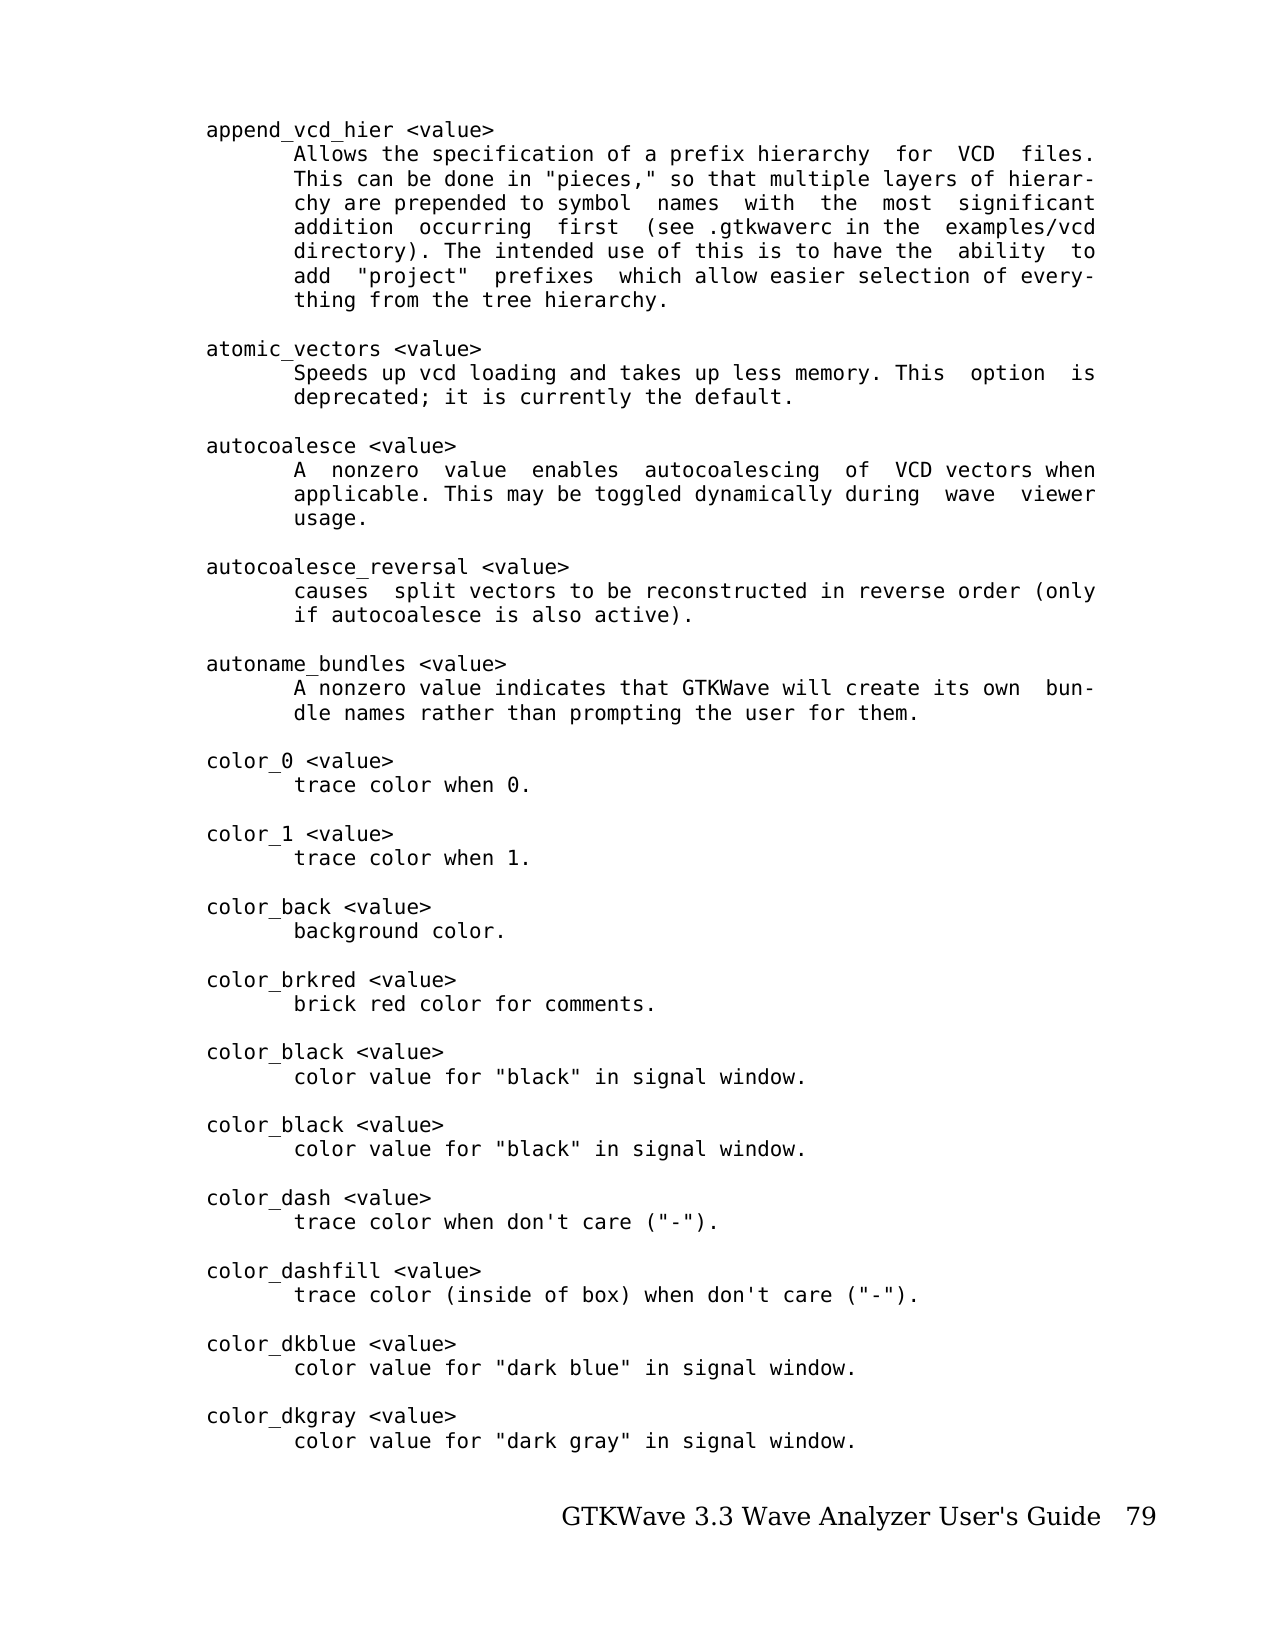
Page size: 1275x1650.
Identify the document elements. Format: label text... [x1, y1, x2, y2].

text color value for "dark gray" in signal window. [118, 1429, 1157, 1453]
text applicable. This may be toggled dynamically during wave viewer [118, 482, 1157, 506]
text color_1 <value> [118, 822, 1157, 846]
text trace color when 0. [118, 773, 1157, 798]
text color_dkgray <value> [118, 1404, 1157, 1429]
text This can be done in "pieces," so that multiple layers of hierar- [118, 167, 1157, 191]
text autoname_bundles <value> [118, 652, 1157, 676]
text color_black <value> [118, 1113, 1157, 1137]
text color_dashfill <value> [118, 1259, 1157, 1283]
text causes split vectors to be reconstructed in reverse order (only [118, 579, 1157, 603]
text Allows the specification of a prefix hierarchy for VCD files. [118, 142, 1157, 167]
text color_back <value> [118, 895, 1157, 919]
text color value for "dark blue" in signal window. [118, 1356, 1157, 1380]
text brick red color for comments. [118, 992, 1157, 1016]
text color_0 <value> [118, 749, 1157, 773]
text usage. [118, 506, 1157, 531]
text chy are prepended to symbol names with the most significant [118, 191, 1157, 215]
text color value for "black" in signal window. [118, 1065, 1157, 1089]
text addition occurring first (see .gtkwaverc in the examples/vcd [118, 215, 1157, 239]
text if autocoalesce is also active). [118, 603, 1157, 628]
text A nonzero value indicates that GTKWave will create its own bun- [118, 676, 1157, 701]
text add "project" prefixes which allow easier selection of every- [118, 264, 1157, 288]
text append_vcd_hier <value> [118, 118, 1157, 142]
text autocoalesce_reversal <value> [118, 555, 1157, 579]
text trace color (inside of box) when don't care ("-"). [118, 1283, 1157, 1307]
text color_dash <value> [118, 1186, 1157, 1210]
text A nonzero value enables autocoalescing of VCD vectors when [118, 458, 1157, 482]
text atomic_vectors <value> [118, 337, 1157, 361]
text Speeds up vcd loading and takes up less memory. This option is [118, 361, 1157, 385]
text color_brkred <value> [118, 968, 1157, 992]
text trace color when 1. [118, 846, 1157, 871]
text dle names rather than prompting the user for them. [118, 701, 1157, 725]
text deprecated; it is currently the default. [118, 385, 1157, 409]
text directory). The intended use of this is to have the ability to [118, 239, 1157, 264]
text trace color when don't care ("-"). [118, 1210, 1157, 1234]
text color_black <value> [118, 1040, 1157, 1065]
text color_dkblue <value> [118, 1332, 1157, 1356]
text background color. [118, 919, 1157, 943]
text thing from the tree hierarchy. [118, 288, 1157, 312]
text autocoalesce <value> [118, 434, 1157, 458]
text color value for "black" in signal window. [118, 1137, 1157, 1162]
